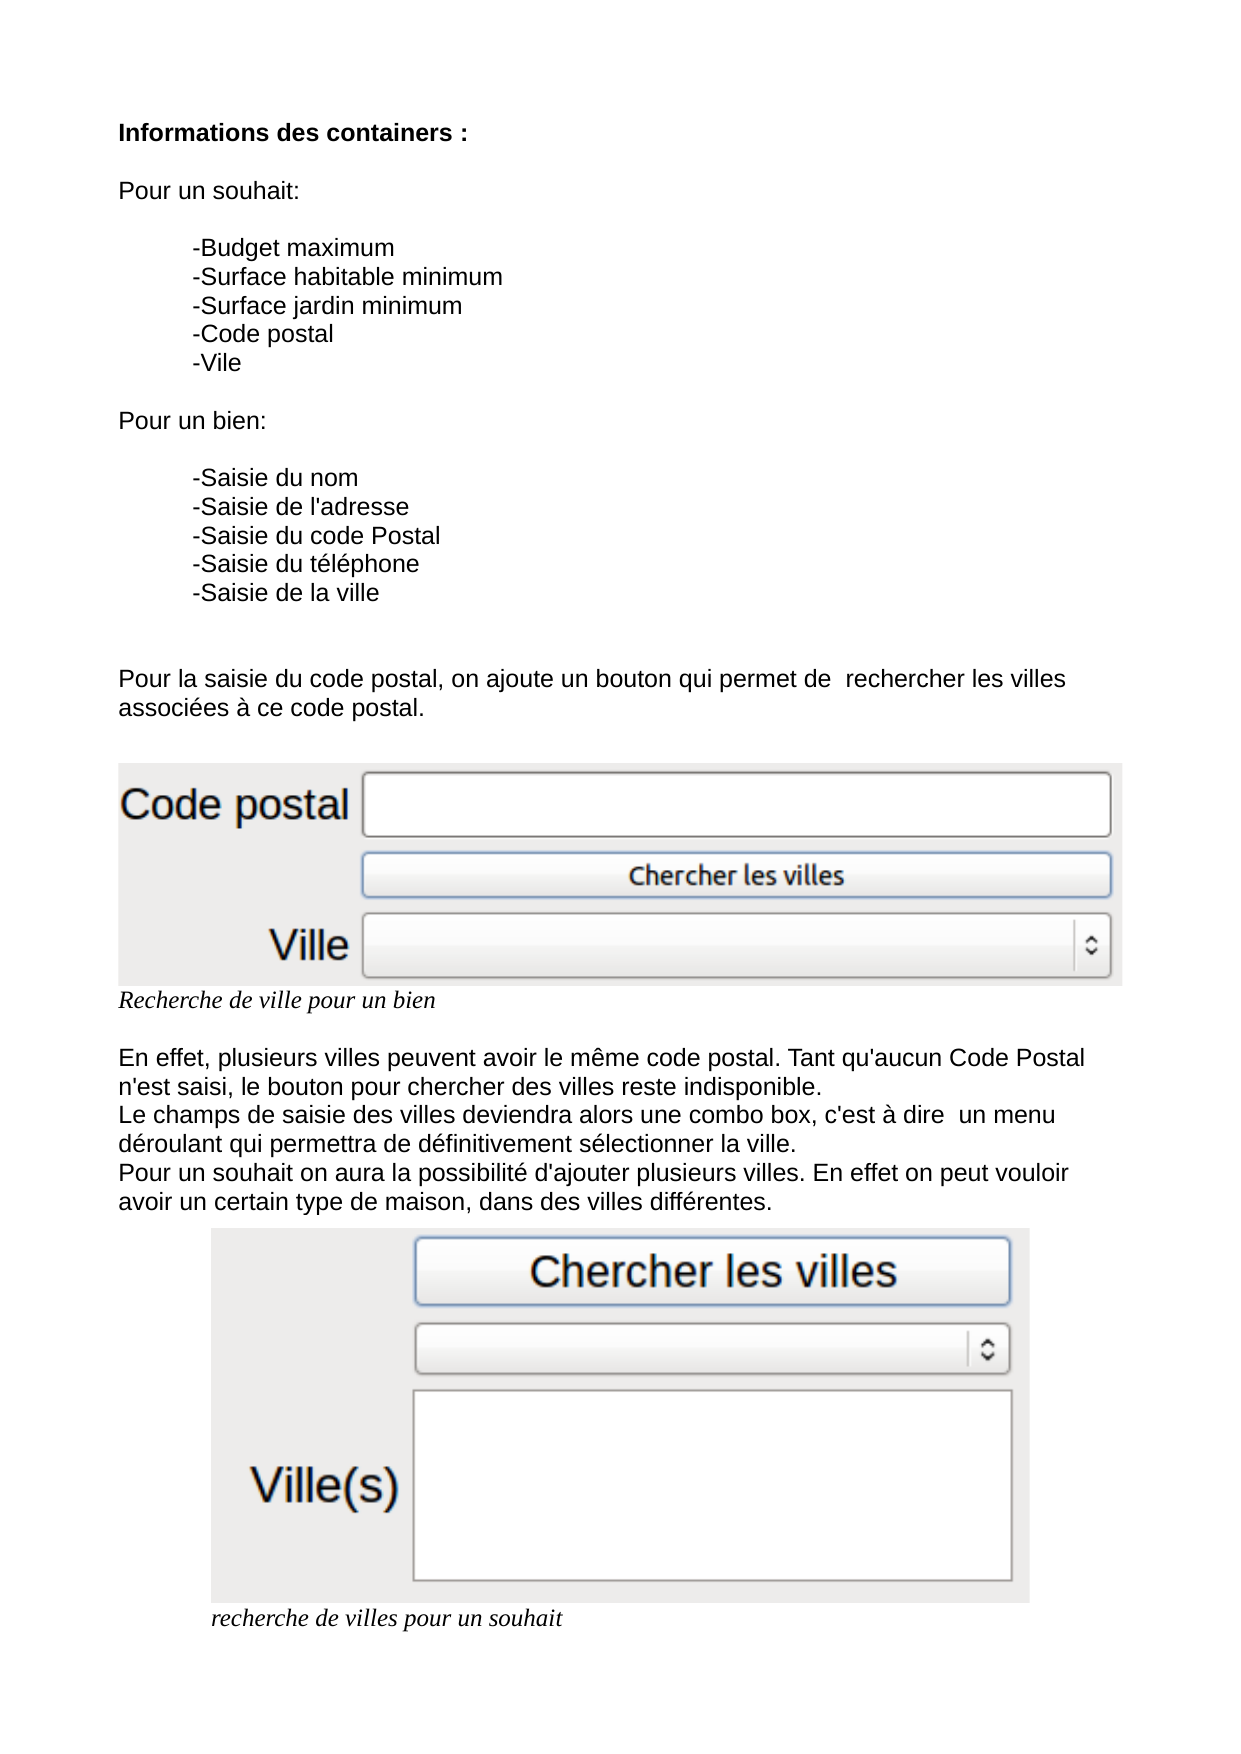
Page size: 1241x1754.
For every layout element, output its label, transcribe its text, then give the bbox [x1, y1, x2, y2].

text recherche de villes pour un souhait [211, 1603, 1029, 1632]
text -Budget maximum [118, 233, 1122, 262]
text -Surface jardin minimum [118, 291, 1122, 319]
text Le champs de saisie des villes deviendra alors une combo box, c'est à dire un menu déroulant qui permettra de définitivement sélectionner la ville. [118, 1100, 1122, 1158]
text Recherche de ville pour un bien [118, 986, 1122, 1014]
picture [211, 1228, 1030, 1603]
text Pour un bien: [118, 406, 1122, 434]
text Pour la saisie du code postal, on ajoute un bouton qui permet de rechercher les villes associées à ce code postal. [118, 664, 1122, 722]
text -Saisie du nom [118, 463, 1122, 492]
text -Saisie de l'adresse [118, 492, 1122, 521]
picture [118, 763, 1123, 986]
text -Saisie du code Postal [118, 521, 1122, 549]
text -Code postal [118, 319, 1122, 348]
text En effet, plusieurs villes peuvent avoir le même code postal. Tant qu'aucun Code Postal n'est saisi, le bouton pour chercher des villes reste indisponible. [118, 1043, 1122, 1100]
text -Saisie de la ville [118, 578, 1122, 607]
text Pour un souhait on aura la possibilité d'ajouter plusieurs villes. En effet on peut vouloir avoir un certain type de maison, dans des villes différentes. [118, 1158, 1122, 1215]
text -Surface habitable minimum [118, 262, 1122, 291]
text Informations des containers : [118, 118, 1122, 147]
text -Saisie du téléphone [118, 549, 1122, 578]
text -Vile [118, 348, 1122, 377]
text Pour un souhait: [118, 176, 1122, 204]
